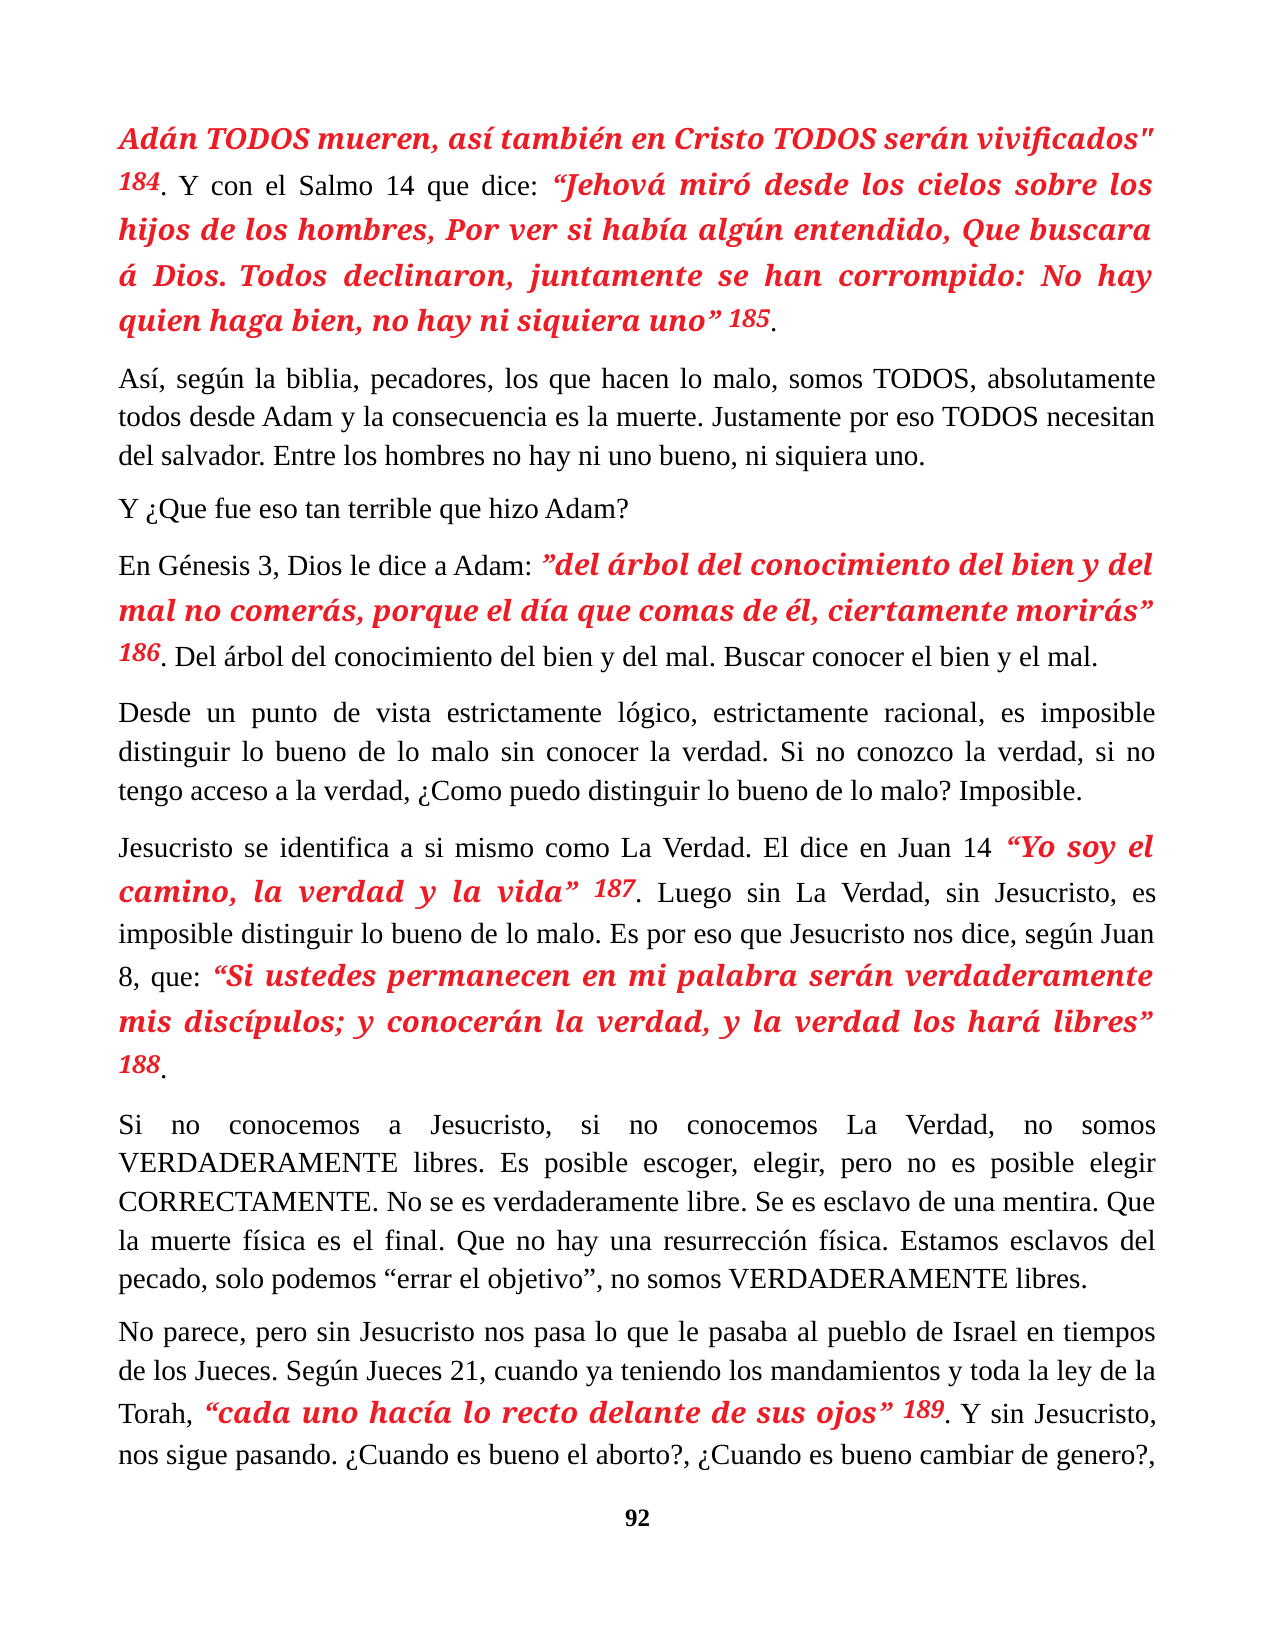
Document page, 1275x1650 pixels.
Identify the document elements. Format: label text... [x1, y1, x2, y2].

text Así, según la biblia, pecadores, los que hacen lo malo, somos TODOS, absolutamente todos desde Adam y la consecuencia es la muerte. Justamente por eso TODOS necesitan del salvador. Entre los hombres no hay ni uno bueno, ni siquiera uno. [118, 361, 1157, 471]
text En Génesis 3, Dios le dice a Adam: ”del árbol del conocimiento del bien y del mal no comerás, porque el día que comas de él, ciertamente morirás” . Del árbol del conocimiento del bien y del mal. Buscar conocer el bien y el mal. [118, 544, 1157, 675]
text No parece, pero sin Jesucristo nos pasa lo que le pasaba al pueblo de Israel en tiempos de los Jueces. Según Jueces 21, cuando ya teniendo los mandamientos y toda la ley de la Torah, “cada uno hacía lo recto delante de sus ojos” . Y sin Jesucristo, nos sigue pasando. ¿Cuando es bueno el aborto?, ¿Cuando es bueno cambiar de genero?, [118, 1314, 1157, 1471]
text Si no conocemos a Jesucristo, si no conocemos La Verdad, no somos VERDADERAMENTE libres. Es posible escoger, elegir, pero no es posible elegir CORRECTAMENTE. No se es verdaderamente libre. Se es esclavo de una mentira. Que la muerte física es el final. Que no hay una resurrección física. Estamos esclavos del pecado, solo podemos “errar el objetivo”, no somos VERDADERAMENTE libres. [118, 1107, 1157, 1295]
text Desde un punto de vista estrictamente lógico, estrictamente racional, es imposible distinguir lo bueno de lo malo sin conocer la verdad. Si no conozco la verdad, si no tengo acceso a la verdad, ¿Como puedo distinguir lo bueno de lo malo? Imposible. [118, 696, 1157, 806]
text Y ¿Que fue eso tan terrible que hizo Adam? [118, 491, 1157, 524]
text Jesucristo se identifica a si mismo como La Verdad. El dice en Juan 14 “Yo soy el camino, la verdad y la vida” . Luego sin La Verdad, sin Jesucristo, es imposible distinguir lo bueno de lo malo. Es por eso que Jesucristo nos dice, según Juan 8, que: “Si ustedes permanecen en mi palabra serán verdaderamente mis discípulos; y conocerán la verdad, y la verdad los hará libres” . [118, 826, 1157, 1087]
text Adán TODOS mueren, así también en Cristo TODOS serán vivificados" . Y con el Salmo 14 que dice: “Jehová miró desde los cielos sobre los hijos de los hombres, Por ver si había algún entendido, Que buscara á Dios. Todos declinaron, juntamente se han corrompido: No hay quien haga bien, no hay ni siquiera uno” . [118, 118, 1157, 340]
